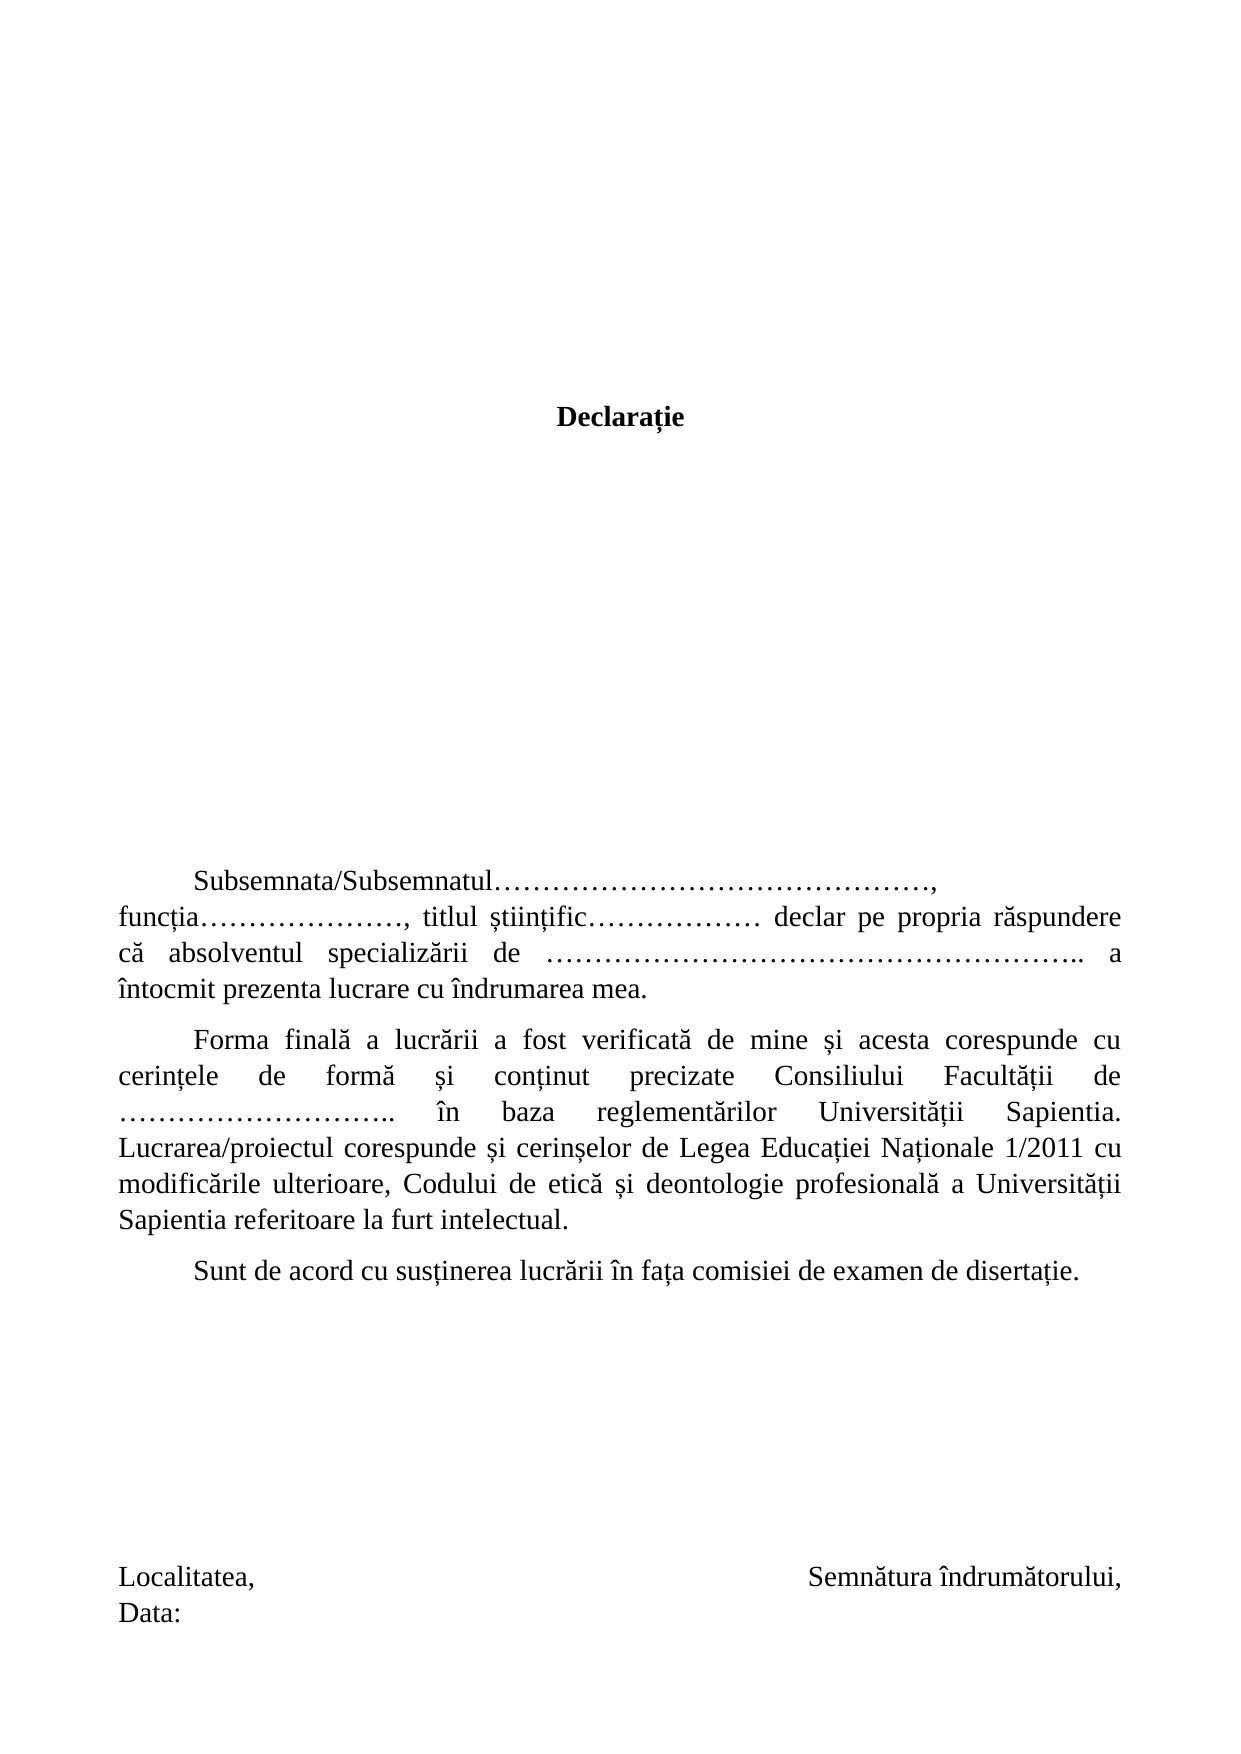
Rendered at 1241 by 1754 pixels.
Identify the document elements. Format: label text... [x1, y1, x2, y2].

text Localitatea, Semnătura îndrumătorului, Data: [118, 1558, 1122, 1630]
text Subsemnata/Subsemnatul………………………………………, funcția…………………, titlul științific……………… declar pe propria răspundere că absolventul specializării de ……………………………………………….. a întocmit prezenta lucrare cu îndrumarea mea. [118, 861, 1122, 1005]
text Forma finală a lucrării a fost verificată de mine și acesta corespunde cu cerințele de formă și conținut precizate Consiliului Facultății de ……………………….. în baza reglementărilor Universității Sapientia. Lucrarea/proiectul corespunde și cerinșelor de Legea Educației Naționale 1/2011 cu modificările ulterioare, Codului de etică și deontologie profesională a Universității Sapientia referitoare la furt intelectual. [118, 1020, 1122, 1237]
text Sunt de acord cu susținerea lucrării în fața comisiei de examen de disertație. [118, 1252, 1122, 1288]
text Declarație [118, 399, 1122, 433]
